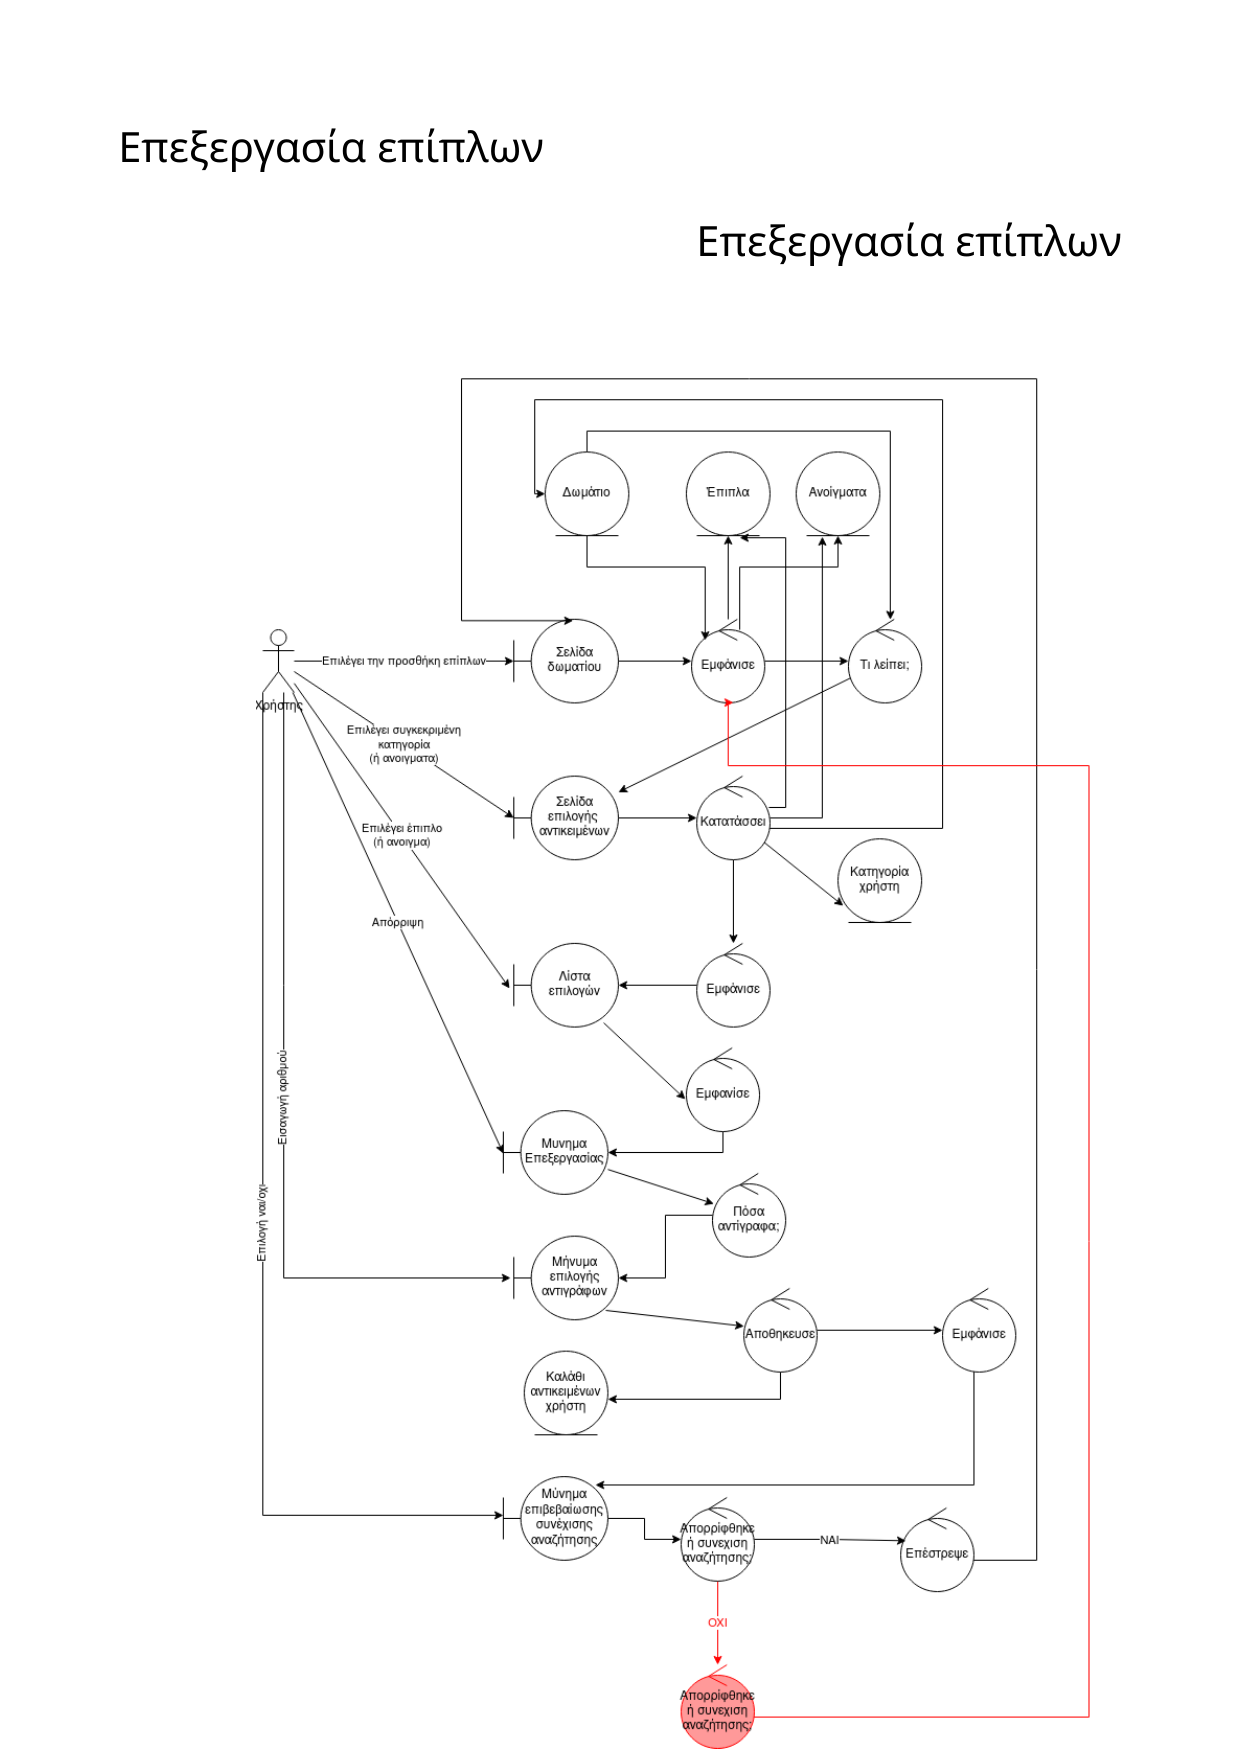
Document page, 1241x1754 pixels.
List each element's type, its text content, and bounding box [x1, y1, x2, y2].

text Επεξεργασία επίπλων [118, 212, 1122, 269]
subtitle Επεξεργασία επίπλων [118, 118, 1122, 175]
